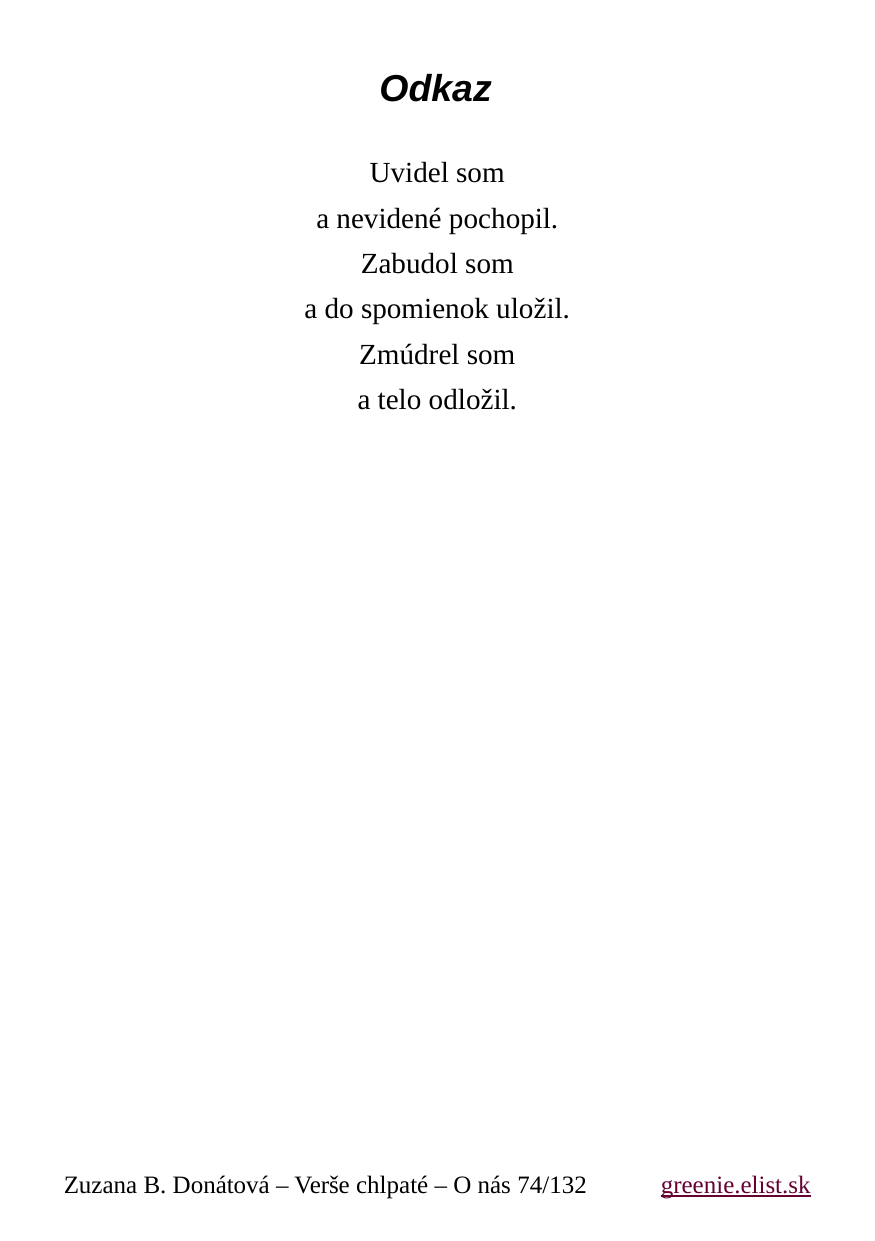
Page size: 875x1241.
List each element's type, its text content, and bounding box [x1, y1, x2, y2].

subtitle Odkaz [41, 66, 833, 109]
text Zmúdrel som [41, 337, 833, 370]
text a nevidené pochopil. [41, 201, 833, 234]
text Zabudol som [41, 246, 833, 280]
text a do spomienok uložil. [41, 292, 833, 325]
text a telo odložil. [41, 382, 833, 416]
text Uvidel som [41, 156, 833, 189]
